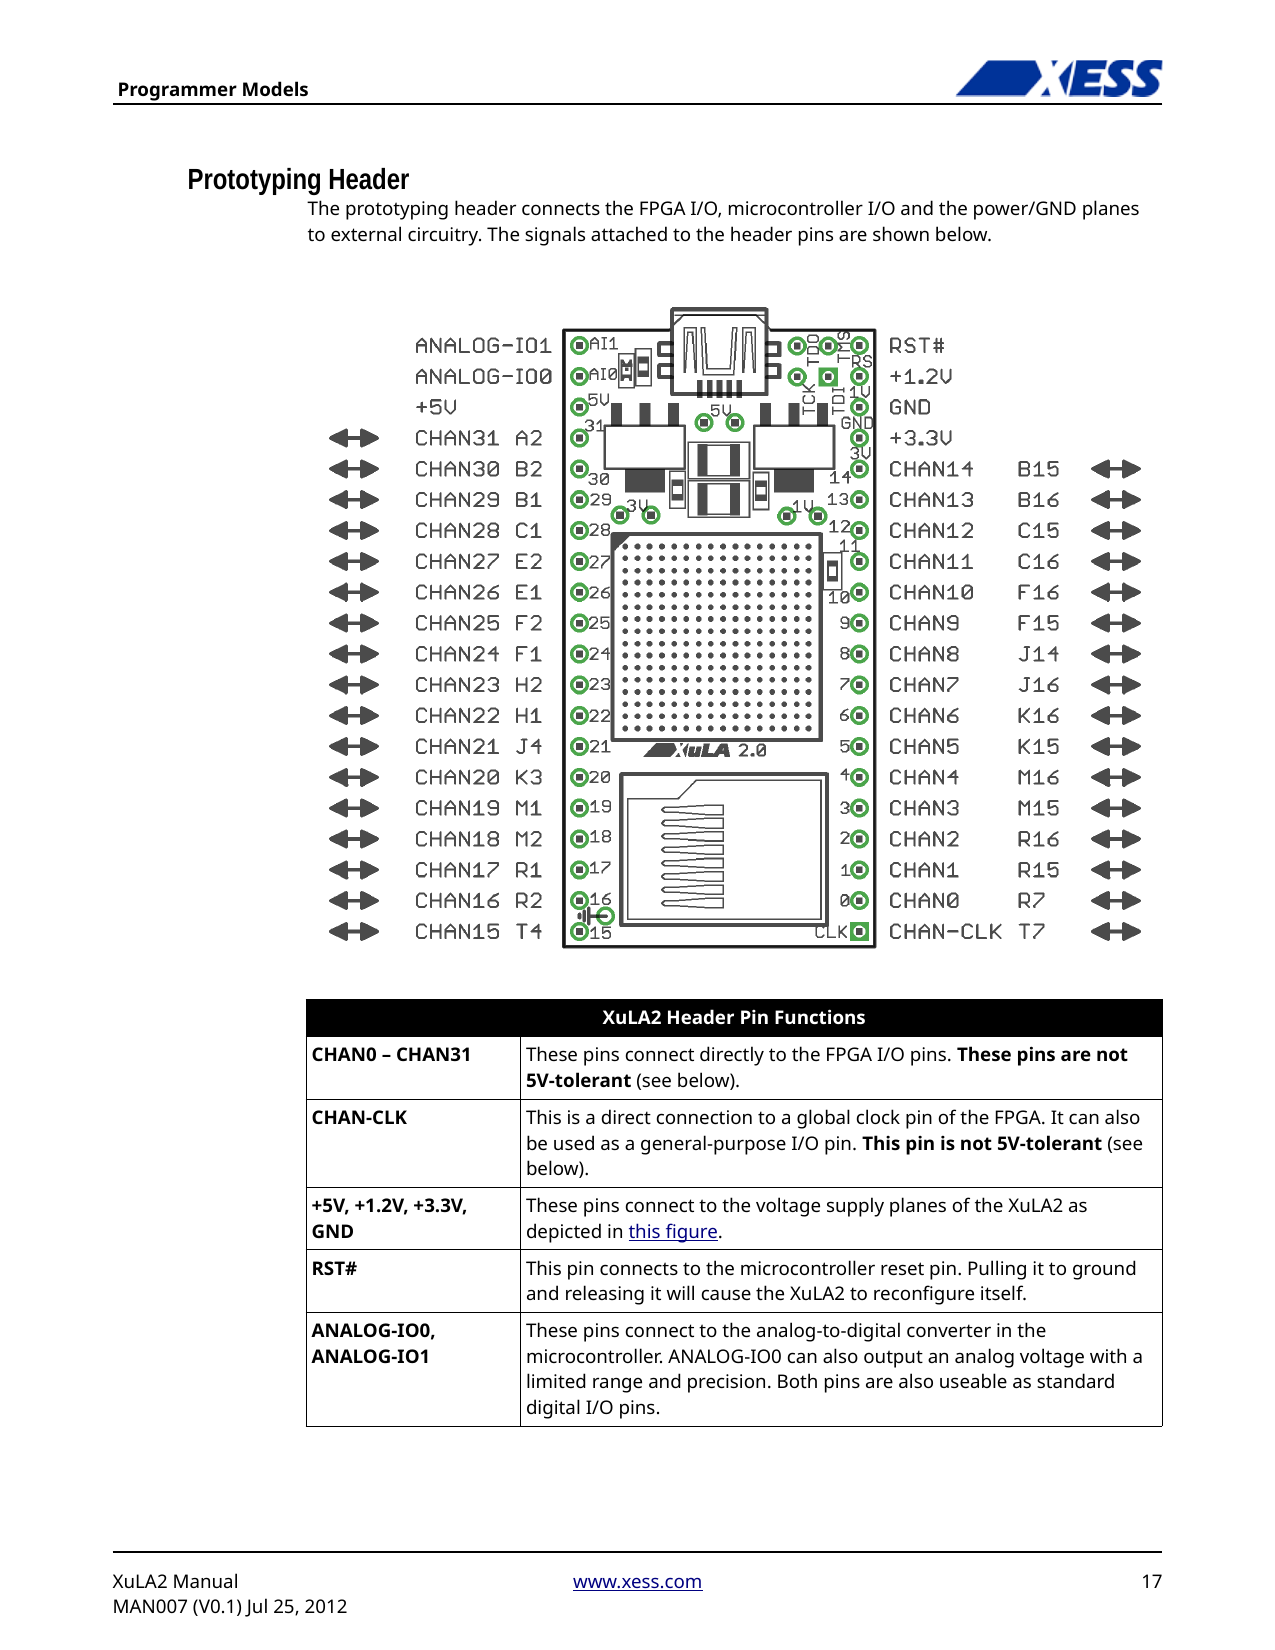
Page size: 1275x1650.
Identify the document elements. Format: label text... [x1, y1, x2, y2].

picture [308, 271, 1162, 987]
text The prototyping header connects the FPGA I/O, microcontroller I/O and the power/GND planes to external circuitry. The signals attached to the header pins are shown below. [307, 195, 1162, 246]
picture [955, 60, 1163, 97]
table_cell CHAN0 – CHAN31 [307, 1037, 520, 1098]
table_cell RST# [307, 1250, 520, 1312]
subtitle Prototyping Header [187, 162, 1162, 195]
table_cell These pins connect to the analog-to-digital converter in the microcontroller. ANALOG-IO0 can also output an analog voltage with a limited range and precision. Both pins are also useable as standard digital I/O pins. [521, 1313, 1162, 1426]
table_cell +5V, +1.2V, +3.3V, GND [307, 1188, 520, 1249]
table_cell This is a direct connection to a global clock pin of the FPGA. It can also be used as a general-purpose I/O pin. This pin is not 5V-tolerant (see below). [521, 1100, 1162, 1187]
table_cell These pins connect directly to the FPGA I/O pins. These pins are not 5V-tolerant (see below). [521, 1037, 1162, 1098]
table_cell ANALOG-IO0, ANALOG-IO1 [307, 1313, 520, 1426]
table_cell This pin connects to the microcontroller reset pin. Pulling it to ground and releasing it will cause the XuLA2 to reconfigure itself. [521, 1250, 1162, 1312]
table_header XuLA2 Header Pin Functions [307, 1000, 1162, 1036]
table_cell CHAN-CLK [307, 1100, 520, 1187]
table_cell These pins connect to the voltage supply planes of the XuLA2 as depicted in this figure. [521, 1188, 1162, 1249]
